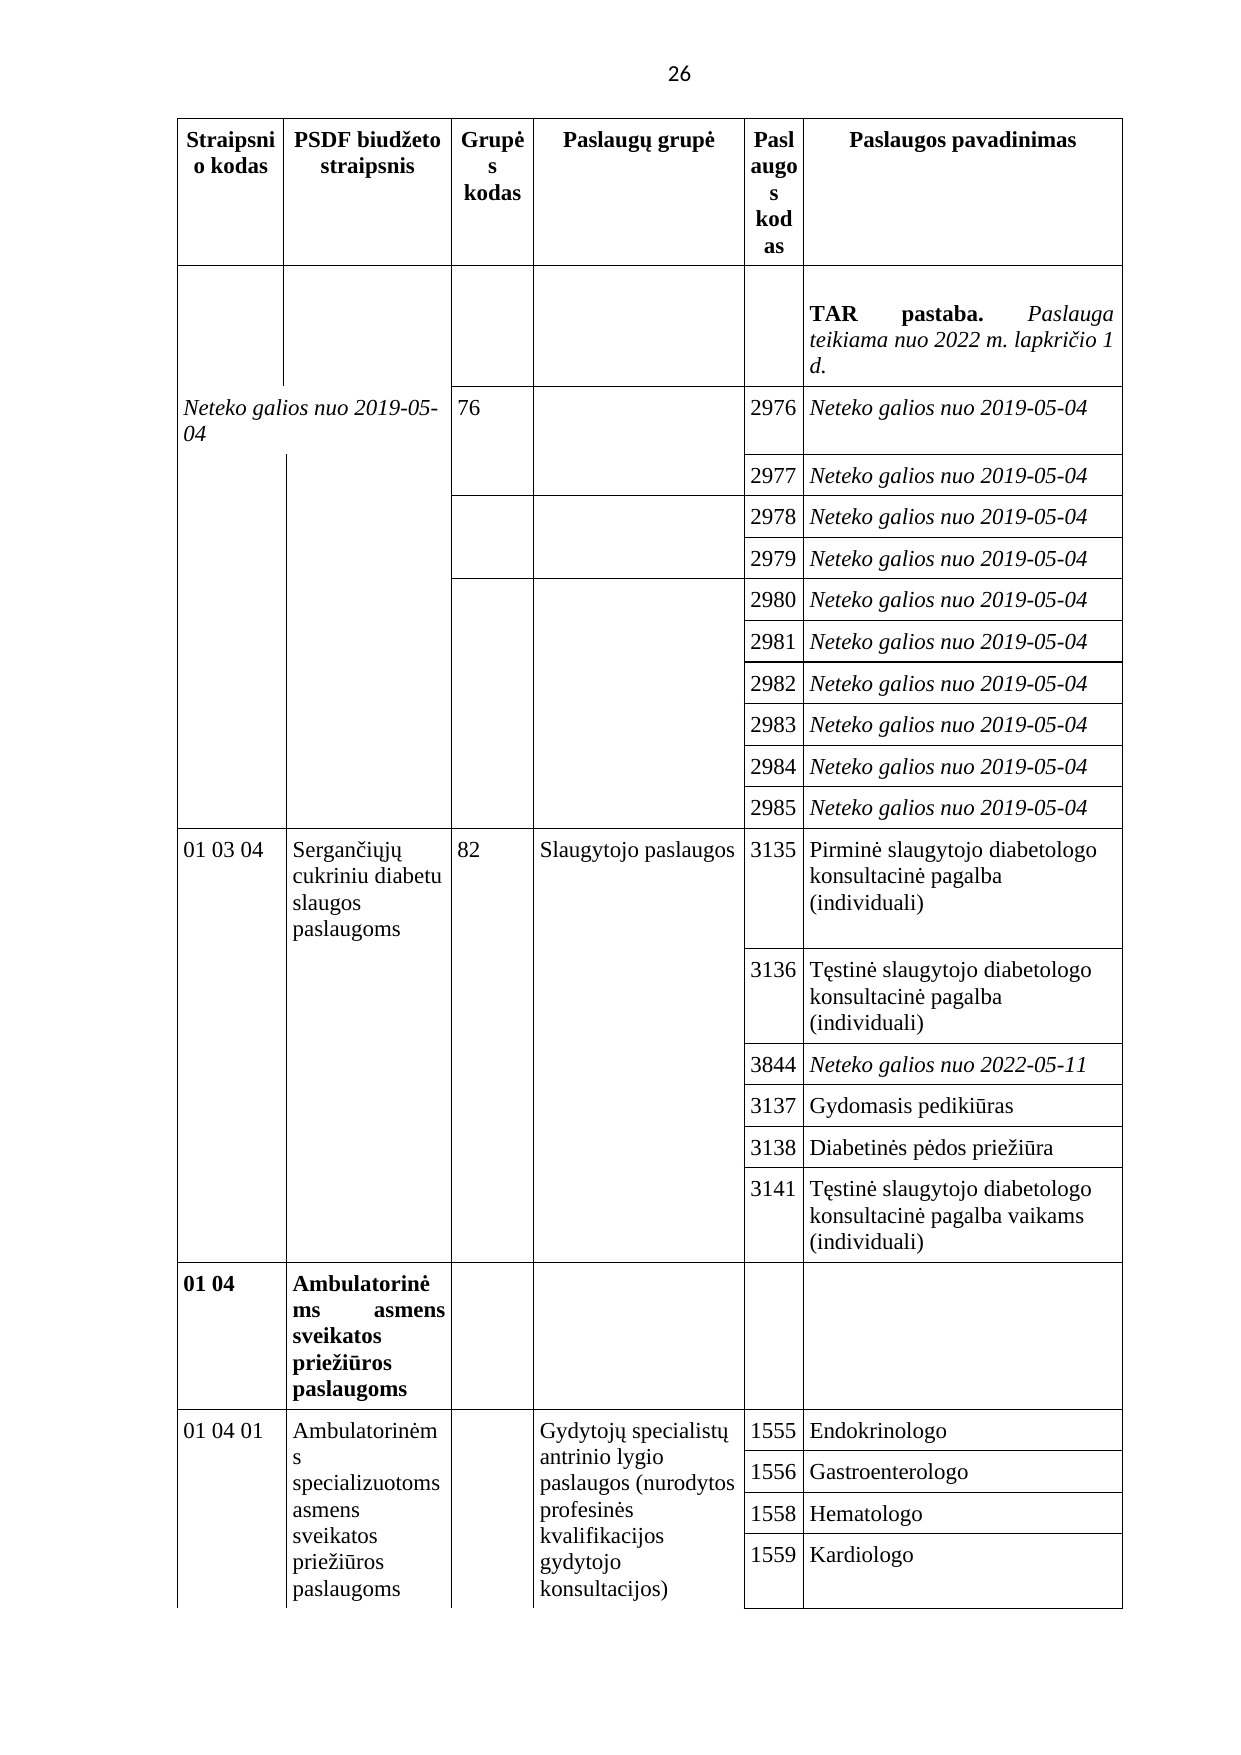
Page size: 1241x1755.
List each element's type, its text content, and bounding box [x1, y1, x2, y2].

table_cell [534, 1043, 744, 1084]
table_cell [287, 1084, 451, 1126]
table_cell Neteko galios nuo 2019-05-04 [804, 704, 1122, 744]
table_cell [287, 948, 451, 1043]
table_cell [287, 745, 451, 786]
table_cell [745, 1263, 803, 1408]
table_cell 3137 [745, 1085, 803, 1126]
table_cell Hematologo [804, 1493, 1122, 1533]
table_cell [287, 1126, 451, 1167]
table_cell [178, 1450, 286, 1492]
table_cell 2985 [745, 787, 803, 828]
table_cell [534, 387, 744, 495]
table_cell [534, 1084, 744, 1126]
table_cell 01 04 [178, 1263, 286, 1408]
table_cell Neteko galios nuo 2019-05-04 [804, 579, 1122, 620]
table_cell [178, 703, 286, 744]
table_cell [287, 703, 451, 744]
table_cell [284, 266, 451, 386]
table_cell [178, 1043, 286, 1084]
table_cell [178, 745, 286, 786]
table_cell [178, 948, 286, 1043]
table_cell [452, 661, 533, 703]
table_cell Tęstinė slaugytojo diabetologo konsultacinė pagalba (individuali) [804, 949, 1122, 1043]
table_cell [287, 620, 451, 661]
table_cell Neteko galios nuo 2019-05-04 [804, 663, 1122, 703]
table_cell Neteko galios nuo 2019-05-04 [804, 496, 1122, 537]
table_cell [178, 454, 286, 495]
table_cell [287, 578, 451, 620]
table_cell Sergančiųjų cukriniu diabetu slaugos paslaugoms [287, 829, 451, 948]
table_cell 82 [452, 829, 533, 948]
table_header Straipsnio kodas [178, 119, 283, 265]
table_cell Pirminė slaugytojo diabetologo konsultacinė pagalba (individuali) [804, 829, 1122, 948]
table_cell [452, 1263, 533, 1408]
table_cell 2977 [745, 455, 803, 495]
table_cell Kardiologo [804, 1534, 1122, 1608]
table_header PSDF biudžeto straipsnis [284, 119, 451, 265]
table_cell [178, 1126, 286, 1167]
table_cell [452, 1410, 533, 1450]
table_header Paslaugų grupė [534, 119, 744, 265]
table_cell 2980 [745, 579, 803, 620]
table_cell Neteko galios nuo 2019-05-04 [804, 455, 1122, 495]
table_cell [178, 1533, 286, 1608]
table_cell [452, 786, 533, 828]
table_cell [534, 661, 744, 703]
table_cell Neteko galios nuo 2019-05-04 [804, 387, 1122, 454]
table_cell 1556 [745, 1451, 803, 1492]
table_cell [452, 1492, 533, 1533]
table_cell 2979 [745, 538, 803, 578]
table_cell [178, 1492, 286, 1533]
table_cell 2983 [745, 704, 803, 744]
table_cell 2984 [745, 746, 803, 786]
table_cell [534, 1126, 744, 1167]
table_cell [534, 786, 744, 828]
table_cell 2976 [745, 387, 803, 454]
table_cell [178, 620, 286, 661]
table_cell 3135 [745, 829, 803, 948]
table_cell [287, 1043, 451, 1084]
table_cell 1555 [745, 1410, 803, 1450]
table_cell [452, 537, 533, 578]
table_cell [452, 620, 533, 661]
table_cell [452, 266, 533, 386]
table_cell [178, 578, 286, 620]
table_cell Neteko galios nuo 2019-05-04 [804, 787, 1122, 828]
table_cell [452, 1533, 533, 1608]
table_cell Ambulatorinėms specializuotoms asmens sveikatos priežiūros paslaugoms [287, 1410, 451, 1608]
table_cell Gydytojų specialistų antrinio lygio paslaugos (nurodytos profesinės kvalifikacijos gydytojo konsultacijos) [534, 1410, 744, 1608]
table_cell [534, 266, 744, 386]
table_cell [452, 1167, 533, 1262]
table_cell TAR pastaba. Paslauga teikiama nuo 2022 m. lapkričio 1 d. [804, 266, 1122, 386]
table_cell 1558 [745, 1493, 803, 1533]
table_cell [534, 703, 744, 744]
table_cell [534, 579, 744, 620]
table_cell [452, 1126, 533, 1167]
table_cell [804, 1263, 1122, 1408]
table_cell 3844 [745, 1044, 803, 1084]
table_cell 76 [452, 387, 533, 454]
table_cell Neteko galios nuo 2019-05-04 [804, 621, 1122, 661]
table_cell [534, 1263, 744, 1408]
table_cell Ambulatorinėms asmens sveikatos priežiūros paslaugoms [287, 1263, 451, 1408]
table_cell [178, 1167, 286, 1262]
table_cell Gydomasis pedikiūras [804, 1085, 1122, 1126]
table_cell [452, 496, 533, 537]
table_cell [287, 786, 451, 828]
table_cell [178, 661, 286, 703]
table_cell [287, 537, 451, 578]
table_cell [534, 948, 744, 1043]
table_cell 1559 [745, 1534, 803, 1608]
table_cell 01 04 01 [178, 1410, 286, 1450]
table_cell [178, 1084, 286, 1126]
table_cell [534, 745, 744, 786]
table_cell [452, 1043, 533, 1084]
table_cell [452, 703, 533, 744]
table_cell [287, 454, 451, 495]
table_cell [178, 537, 286, 578]
table_cell [452, 454, 533, 495]
table_cell [287, 1167, 451, 1262]
table_header Paslaugos pavadinimas [804, 119, 1122, 265]
table_cell [452, 948, 533, 1043]
table_cell 2981 [745, 621, 803, 661]
table_cell Neteko galios nuo 2022-05-11 [804, 1044, 1122, 1084]
table_cell [452, 1450, 533, 1492]
table_cell 3138 [745, 1127, 803, 1167]
table_cell 3136 [745, 949, 803, 1043]
table_cell [452, 745, 533, 786]
table_cell [178, 786, 286, 828]
table_cell [287, 661, 451, 703]
table_cell [745, 266, 803, 386]
table_cell 2982 [745, 663, 803, 703]
table_cell 01 03 04 [178, 829, 286, 948]
table_cell 3141 [745, 1168, 803, 1262]
table_cell Neteko galios nuo 2019-05-04 [804, 746, 1122, 786]
table_cell Tęstinė slaugytojo diabetologo konsultacinė pagalba vaikams (individuali) [804, 1168, 1122, 1262]
table_cell [534, 1167, 744, 1262]
table_cell [178, 495, 286, 537]
table_cell [534, 496, 744, 578]
table_cell Diabetinės pėdos priežiūra [804, 1127, 1122, 1167]
table_cell [534, 620, 744, 661]
table_cell Endokrinologo [804, 1410, 1122, 1450]
table_cell [452, 1084, 533, 1126]
table_cell [452, 579, 533, 620]
table_header Paslaugos kodas [745, 119, 803, 265]
table_cell Slaugytojo paslaugos [534, 829, 744, 948]
table_cell Neteko galios nuo 2019-05-04 [804, 538, 1122, 578]
table_cell Neteko galios nuo 2019-05-04 [178, 386, 451, 454]
table_header Grupės kodas [452, 119, 533, 265]
table_cell [178, 266, 283, 386]
table_cell [287, 495, 451, 537]
table_cell Gastroenterologo [804, 1451, 1122, 1492]
table_cell 2978 [745, 496, 803, 537]
